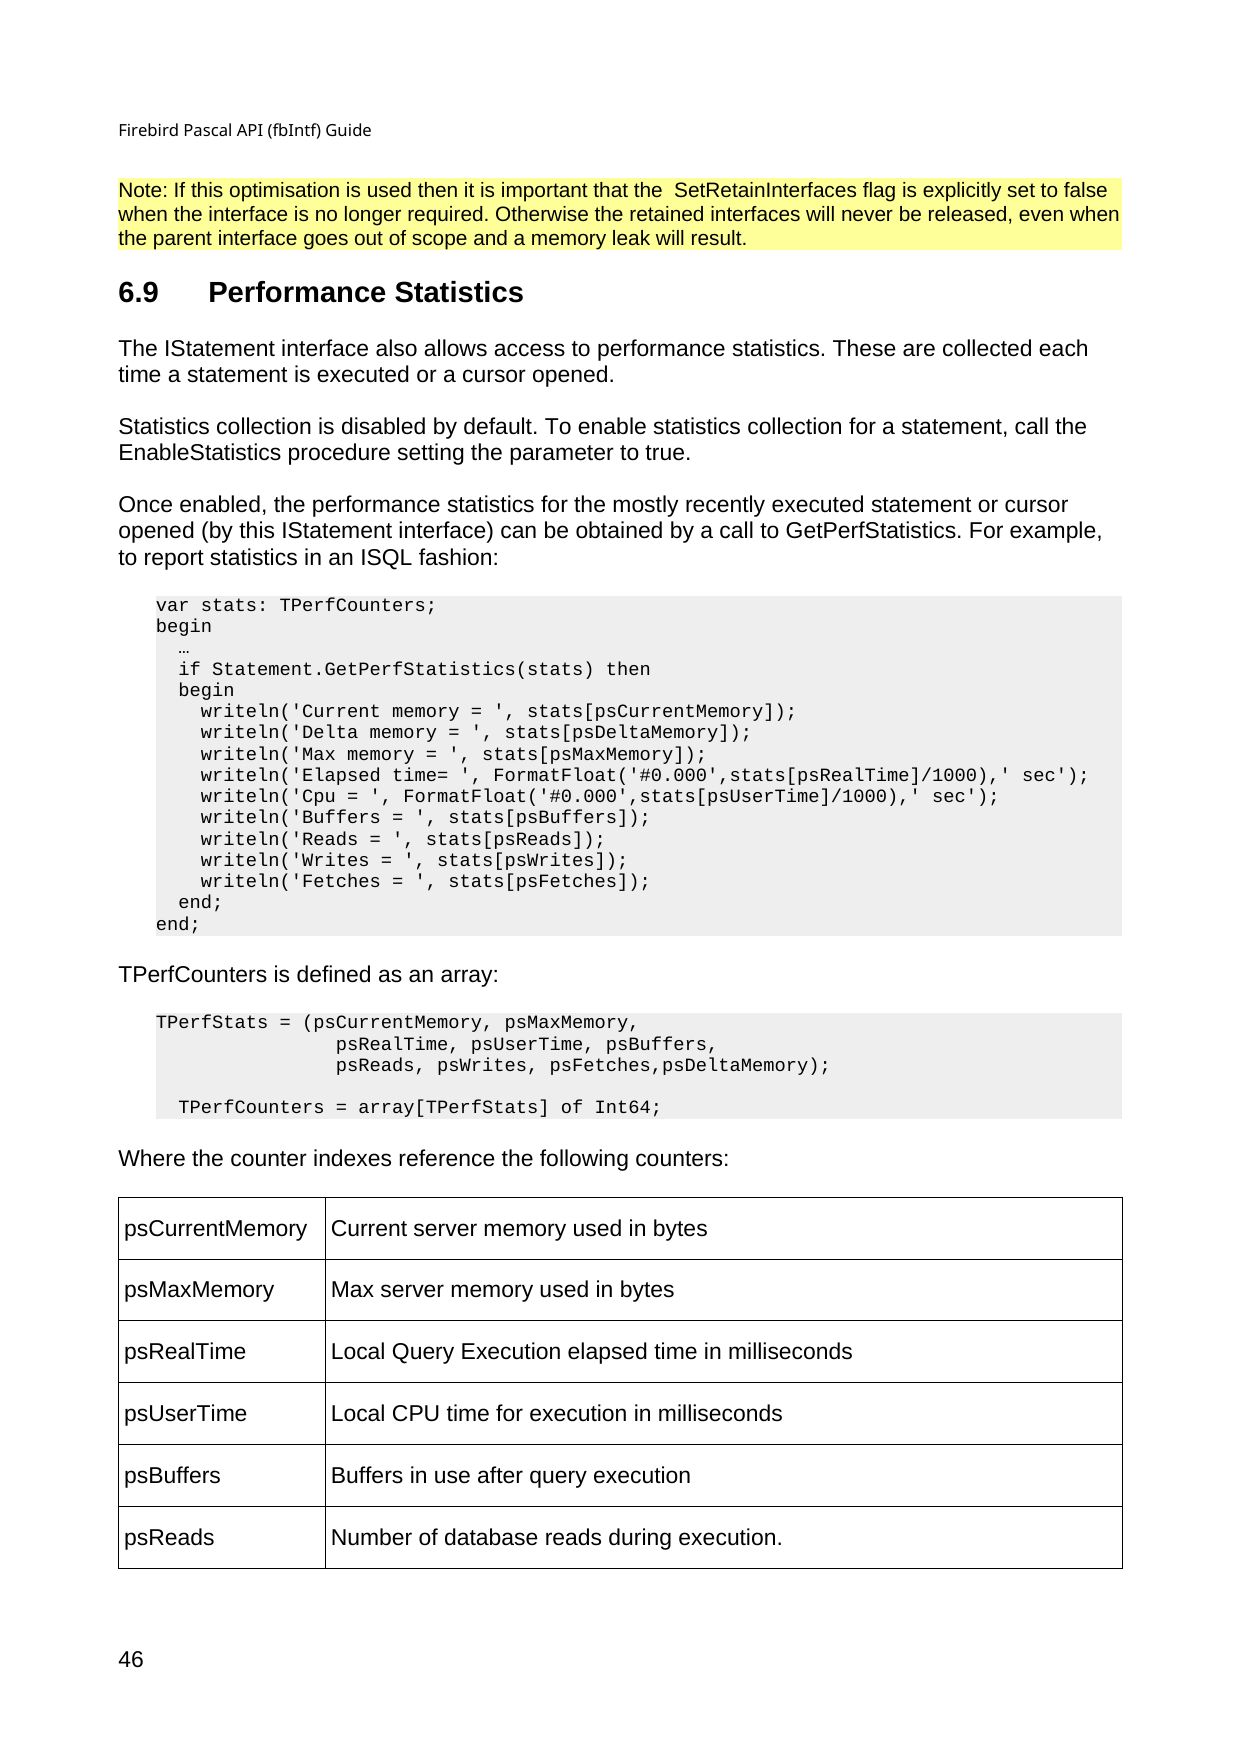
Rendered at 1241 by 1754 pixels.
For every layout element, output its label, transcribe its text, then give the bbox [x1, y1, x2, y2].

text writeln('Writes = ', stats[psWrites]); [156, 851, 1122, 872]
subtitle Performance Statistics [118, 276, 1122, 309]
text end; [156, 914, 1122, 936]
text begin [156, 681, 1122, 702]
table_cell psMaxMemory [119, 1260, 325, 1320]
text The IStatement interface also allows access to performance statistics. These are collected each time a statement is executed or a cursor opened. [118, 334, 1122, 387]
table_cell psReads [119, 1507, 325, 1568]
text writeln('Delta memory = ', stats[psDeltaMemory]); [156, 723, 1122, 744]
table_cell Buffers in use after query execution [326, 1445, 1122, 1506]
table_header psCurrentMemory [119, 1198, 325, 1258]
table_cell psUserTime [119, 1383, 325, 1444]
text psReads, psWrites, psFetches,psDeltaMemory); [156, 1056, 1122, 1077]
text end; [156, 893, 1122, 914]
text … [156, 638, 1122, 659]
text writeln('Current memory = ', stats[psCurrentMemory]); [156, 702, 1122, 723]
table_header Current server memory used in bytes [326, 1198, 1122, 1258]
text writeln('Elapsed time= ', FormatFloat('#0.000',stats[psRealTime]/1000),' sec'); [156, 766, 1122, 787]
text begin [156, 617, 1122, 638]
text writeln('Fetches = ', stats[psFetches]); [156, 872, 1122, 893]
text TPerfCounters = array[TPerfStats] of Int64; [156, 1098, 1122, 1119]
text writeln('Buffers = ', stats[psBuffers]); [156, 808, 1122, 829]
table_cell Local Query Execution elapsed time in milliseconds [326, 1321, 1122, 1382]
text Statistics collection is disabled by default. To enable statistics collection for a statement, call the EnableStatistics procedure setting the parameter to true. [118, 413, 1122, 466]
text Where the counter indexes reference the following counters: [118, 1145, 1122, 1171]
table_cell psRealTime [119, 1321, 325, 1382]
text if Statement.GetPerfStatistics(stats) then [156, 659, 1122, 681]
text writeln('Cpu = ', FormatFloat('#0.000',stats[psUserTime]/1000),' sec'); [156, 787, 1122, 808]
table_cell Local CPU time for execution in milliseconds [326, 1383, 1122, 1444]
text psRealTime, psUserTime, psBuffers, [156, 1034, 1122, 1056]
text TPerfCounters is defined as an array: [118, 961, 1122, 987]
table_cell psBuffers [119, 1445, 325, 1506]
table_cell Number of database reads during execution. [326, 1507, 1122, 1568]
text var stats: TPerfCounters; [156, 596, 1122, 617]
table_cell Max server memory used in bytes [326, 1260, 1122, 1320]
text TPerfStats = (psCurrentMemory, psMaxMemory, [156, 1013, 1122, 1034]
text writeln('Reads = ', stats[psReads]); [156, 829, 1122, 851]
text Note: If this optimisation is used then it is important that the SetRetainInterfaces flag is explicitly set to false when the interface is no longer required. Otherwise the retained interfaces will never be released, even when the parent interface goes out of scope and a memory leak will result. [118, 178, 1122, 250]
text writeln('Max memory = ', stats[psMaxMemory]); [156, 744, 1122, 766]
text Once enabled, the performance statistics for the mostly recently executed statement or cursor opened (by this IStatement interface) can be obtained by a call to GetPerfStatistics. For example, to report statistics in an ISQL fashion: [118, 491, 1122, 570]
